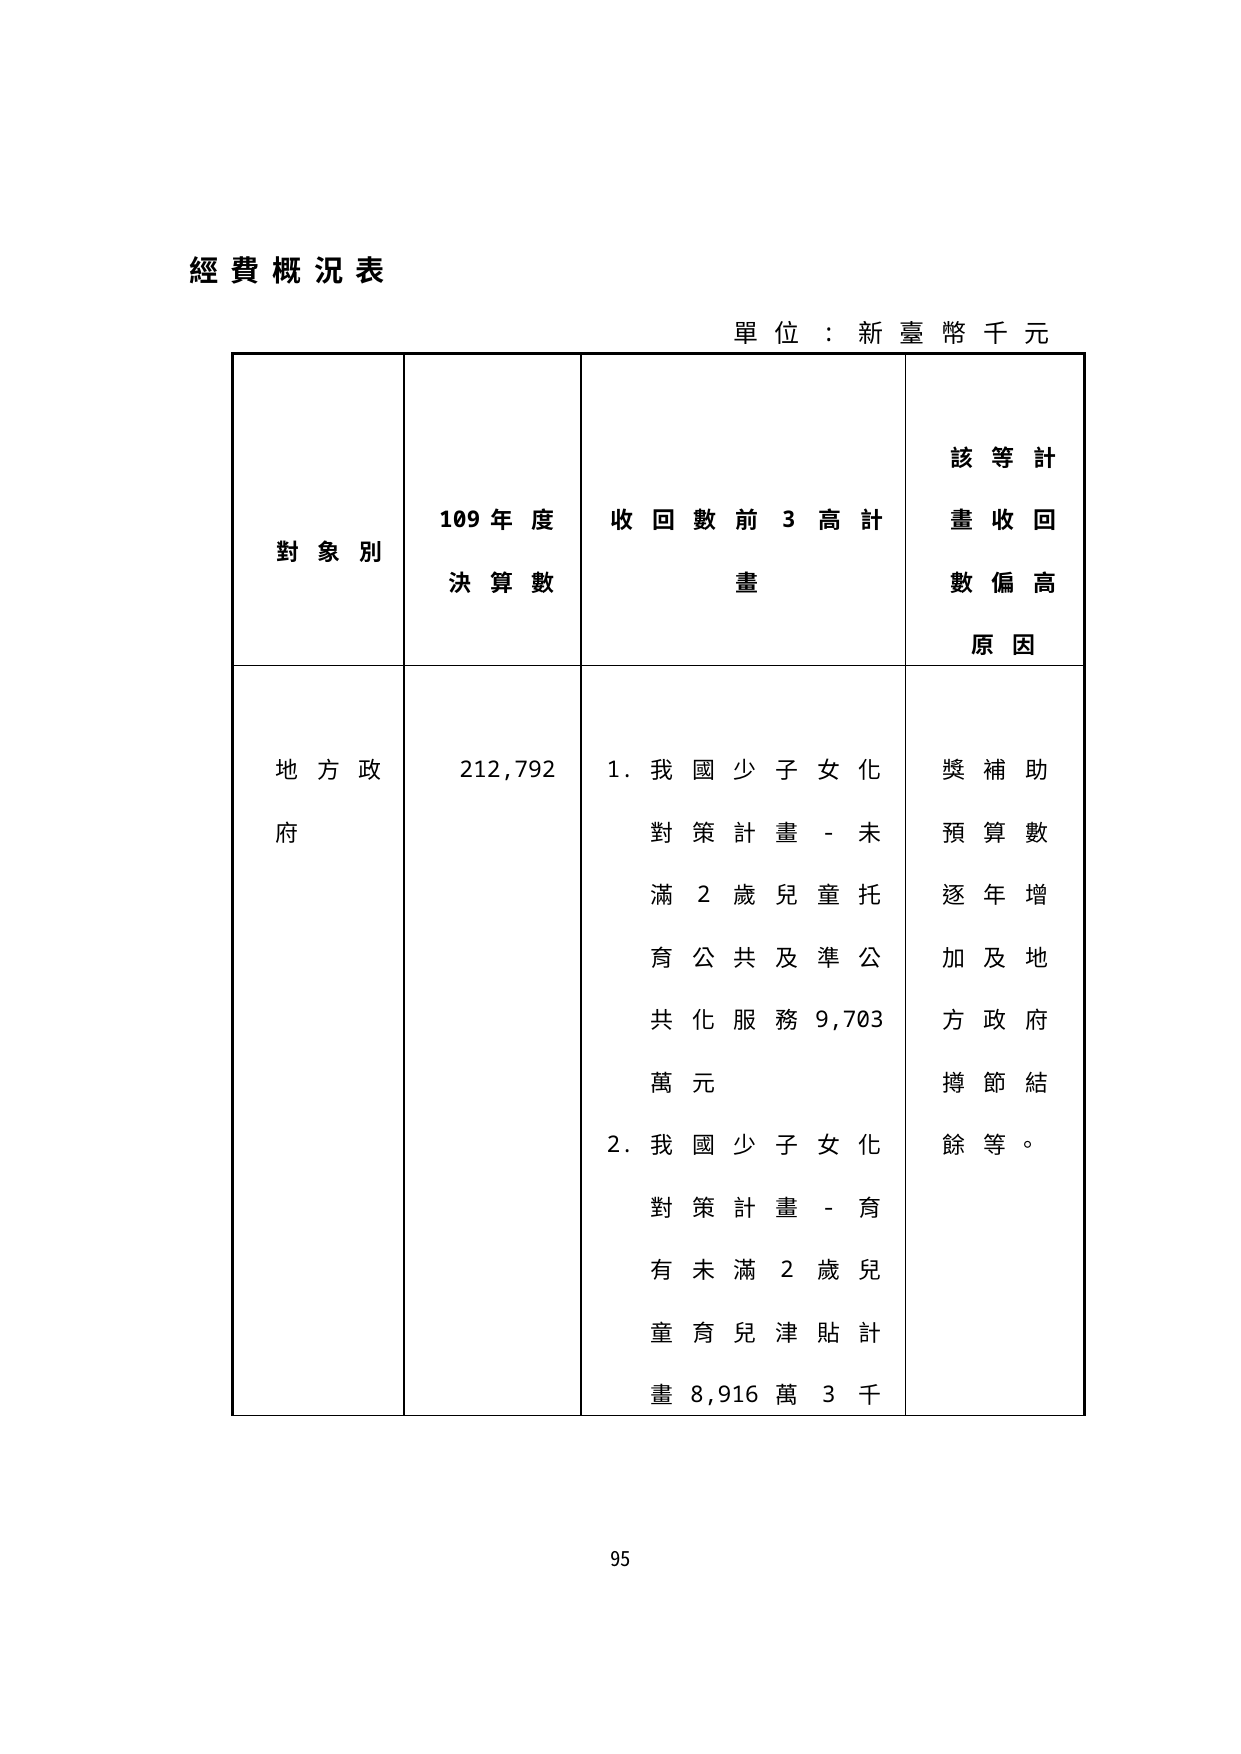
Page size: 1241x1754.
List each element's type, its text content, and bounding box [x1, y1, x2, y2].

table_header 該等計畫收回數偏高原因 [906, 355, 1083, 665]
table_header 對象別 [234, 355, 403, 665]
text 經費概況表 [183, 227, 1058, 290]
table_cell 212,792 [405, 666, 580, 1415]
table_header 109年度決算數 [405, 355, 580, 665]
table_header 收回數前3高計畫 [582, 355, 905, 665]
text 單位:新臺幣千元 [182, 290, 1058, 352]
table_cell 1.我國少子女化對策計畫-未滿2歲兒童托育公共及準公共化服務9,703萬元 2.我國少子女化對策計畫-育有未滿2歲兒童育兒津貼計畫8,916萬3千 [582, 666, 905, 1415]
table_cell 獎補助預算數逐年增加及地方政府撙節結餘等。 [906, 666, 1083, 1415]
table_cell 地方政府 [234, 666, 403, 1415]
